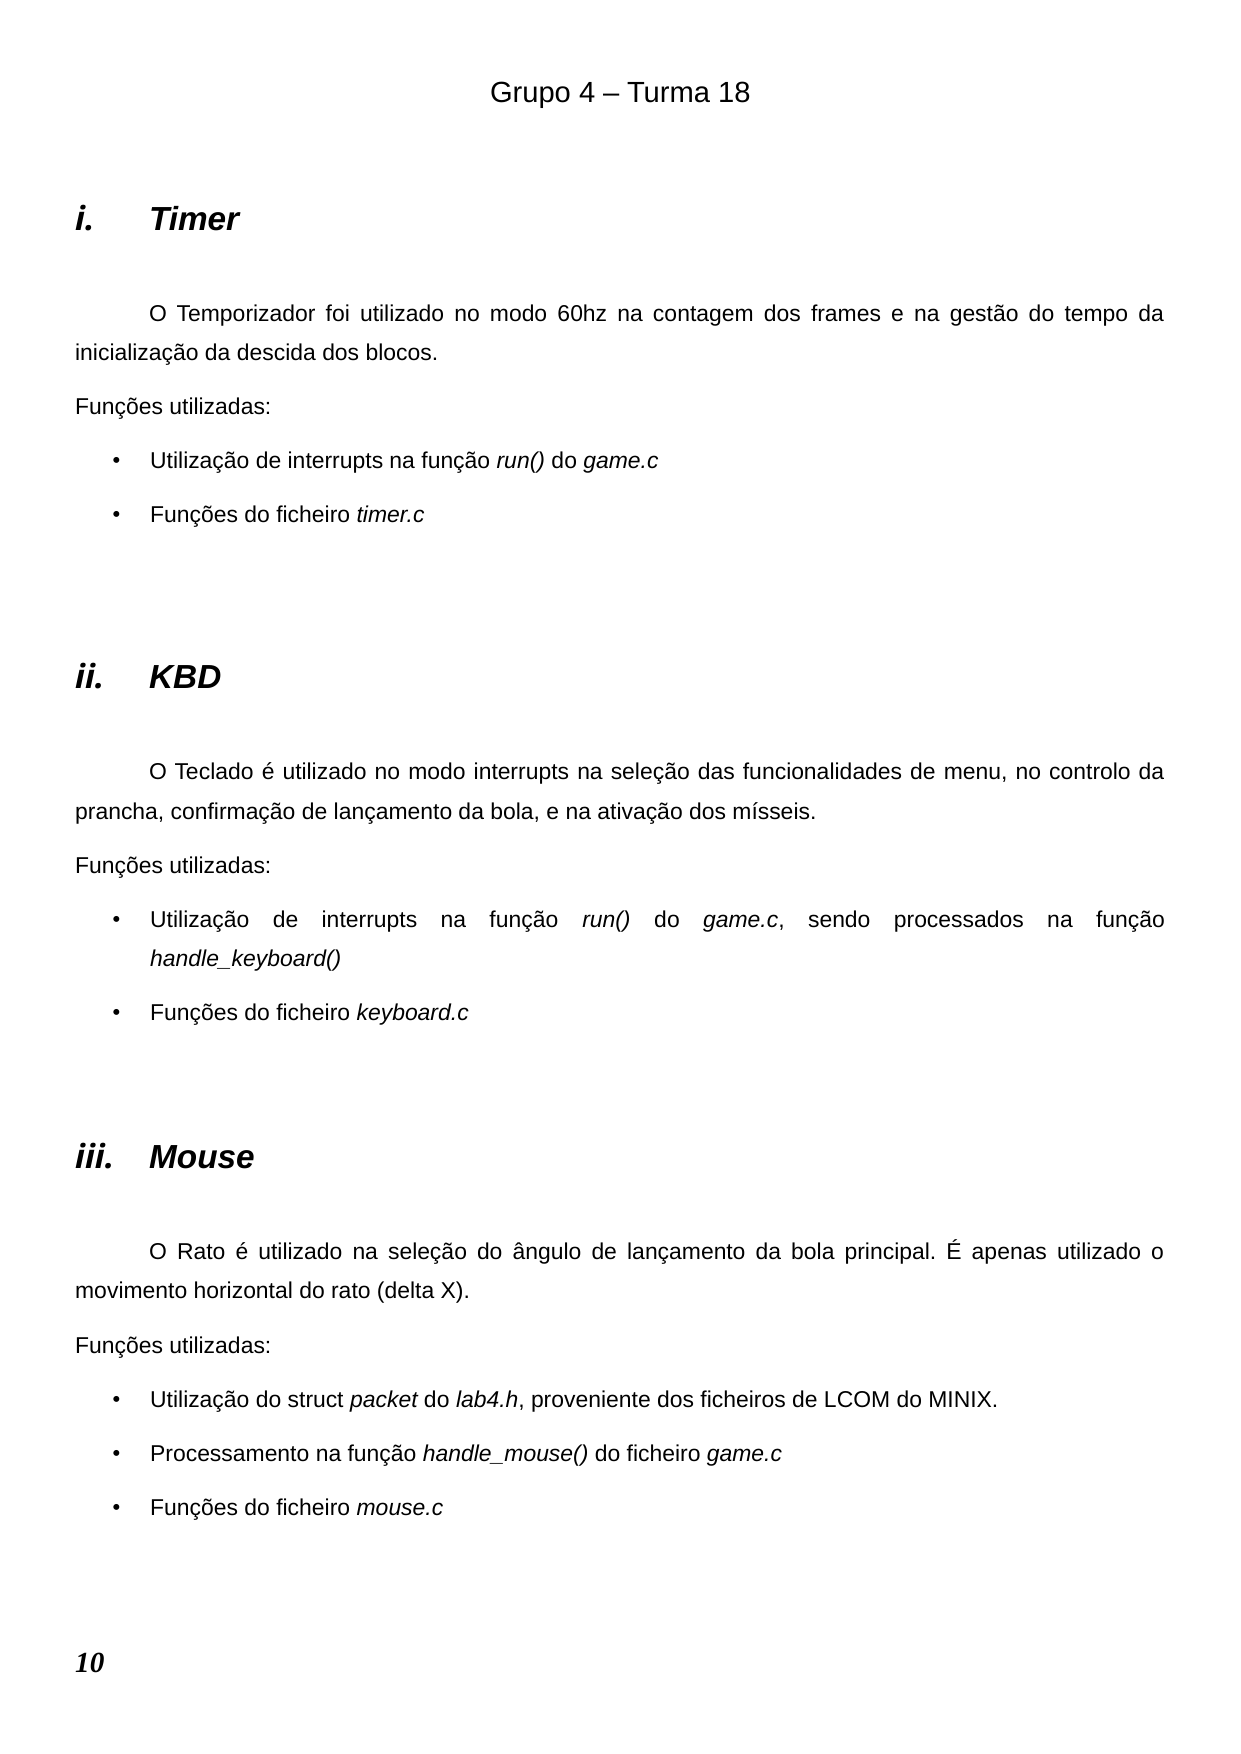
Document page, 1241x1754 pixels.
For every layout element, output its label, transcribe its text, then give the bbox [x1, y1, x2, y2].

text Funções utilizadas: [75, 1332, 1165, 1358]
text O Rato é utilizado na seleção do ângulo de lançamento da bola principal. É apenas utilizado o movimento horizontal do rato (delta X). [75, 1238, 1165, 1304]
list Funções do ficheiro timer.c [112, 501, 1165, 528]
text Funções utilizadas: [75, 852, 1165, 878]
list Utilização do struct packet do lab4.h, proveniente dos ficheiros de LCOM do MINIX. [112, 1386, 1165, 1412]
text O Teclado é utilizado no modo interrupts na seleção das funcionalidades de menu, no controlo da prancha, confirmação de lançamento da bola, e na ativação dos mísseis. [75, 758, 1165, 824]
list Processamento na função handle_mouse() do ficheiro game.c [112, 1440, 1165, 1466]
subtitle Timer [75, 194, 1165, 240]
list Utilização de interrupts na função run() do game.c [112, 447, 1165, 474]
text Funções utilizadas: [75, 393, 1165, 420]
list Utilização de interrupts na função run() do game.c, sendo processados na função handle_keyboard() [112, 906, 1165, 972]
text O Temporizador foi utilizado no modo 60hz na contagem dos frames e na gestão do tempo da inicialização da descida dos blocos. [75, 300, 1165, 366]
list Funções do ficheiro mouse.c [112, 1494, 1165, 1520]
subtitle Mouse [75, 1132, 1165, 1178]
subtitle KBD [75, 653, 1165, 698]
list Funções do ficheiro keyboard.c [112, 999, 1165, 1026]
